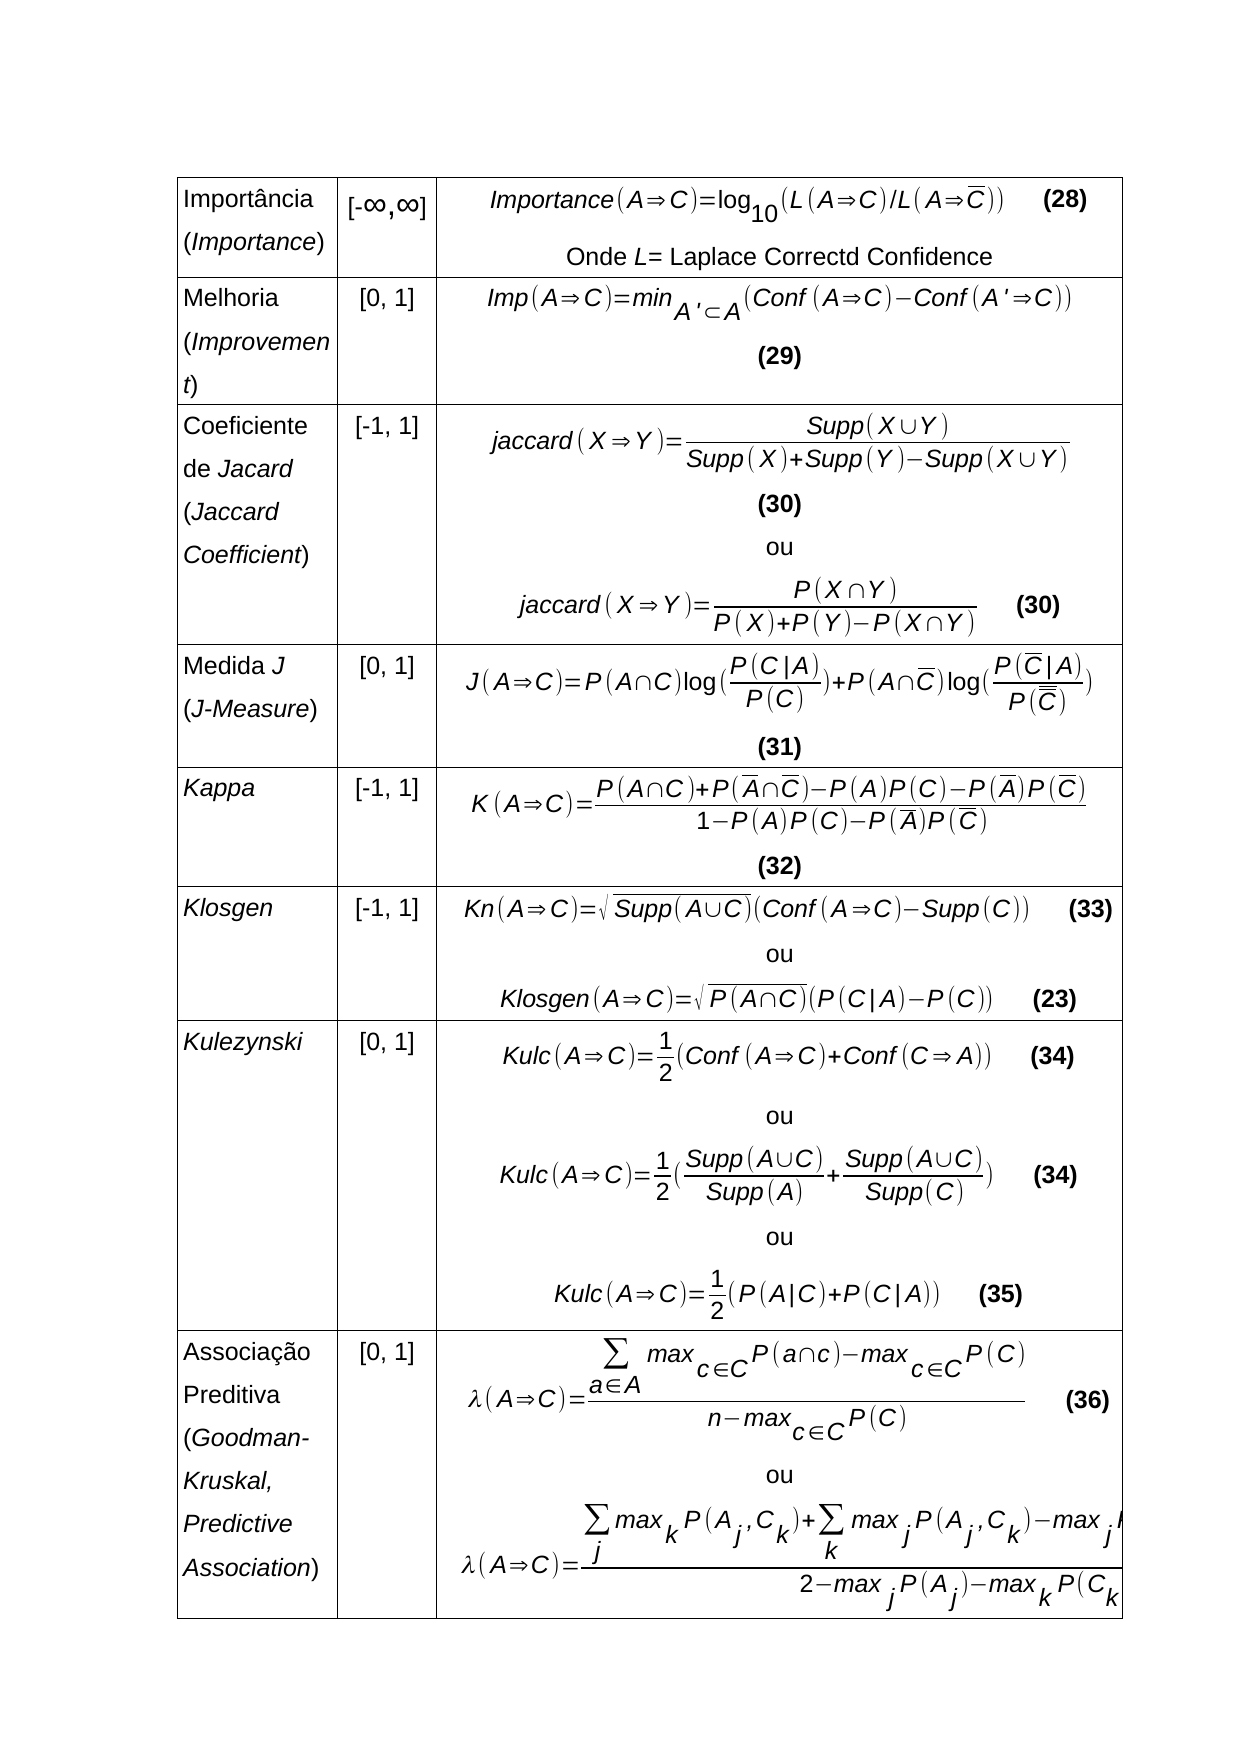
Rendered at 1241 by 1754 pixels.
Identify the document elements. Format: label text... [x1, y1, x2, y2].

table_cell [0, 1] [338, 1021, 436, 1330]
table_cell [-1, 1] [338, 887, 436, 1020]
table_cell [0, 1] [338, 1331, 436, 1618]
table_cell (30) ou (30) [437, 405, 1122, 644]
table_cell (34) ou (34) ou (35) [437, 1021, 1122, 1330]
table_cell Kappa [178, 768, 337, 886]
table_cell [0, 1] [338, 278, 436, 404]
table_cell [-1, 1] [338, 768, 436, 886]
table_cell Associação Preditiva (Goodman-Kruskal, Predictive Association) [178, 1331, 337, 1618]
table_cell Melhoria (Improvement) [178, 278, 337, 404]
table_cell [0, 1] [338, 645, 436, 767]
table_cell Importância (Importance) [178, 178, 337, 277]
table_cell Klosgen [178, 887, 337, 1020]
table_cell [-∞,∞] [338, 178, 436, 277]
table_cell (31) [437, 645, 1122, 767]
table_cell Coeficiente de Jacard (Jaccard Coefficient) [178, 405, 337, 644]
table_cell [-1, 1] [338, 405, 436, 644]
table_cell (36) ou (37) [437, 1331, 1122, 1618]
table_cell (28) Onde L= Laplace Correctd Confidence [437, 178, 1122, 277]
table_cell (32) [437, 768, 1122, 886]
table_cell (33) ou (23) [437, 887, 1122, 1020]
table_cell Medida J (J-Measure) [178, 645, 337, 767]
table_cell Kulezynski [178, 1021, 337, 1330]
table_cell (29) [437, 278, 1122, 404]
